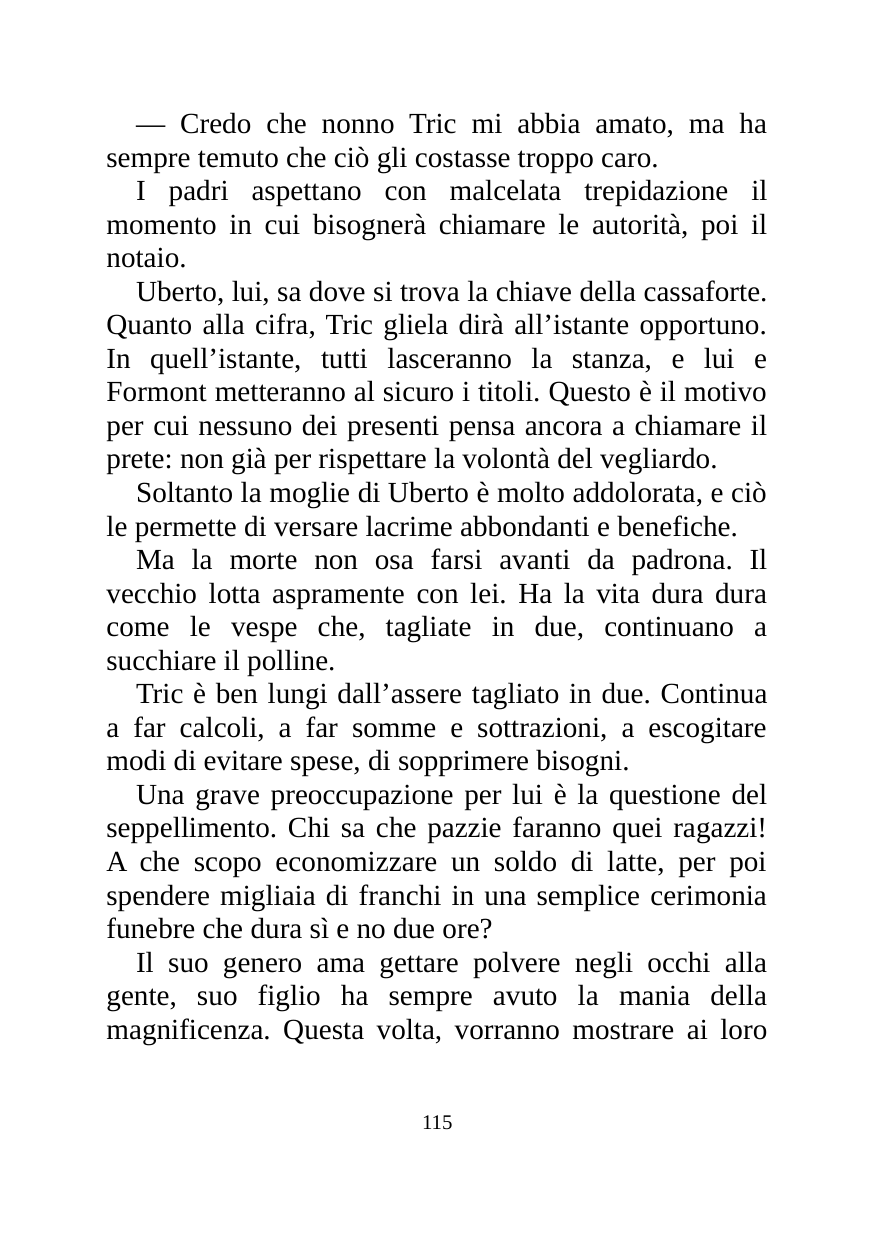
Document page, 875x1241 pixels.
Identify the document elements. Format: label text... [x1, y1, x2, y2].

text Ma la morte non osa farsi avanti da padrona. Il vecchio lotta aspramente con lei. Ha la vita dura dura come le vespe che, tagliate in due, continuano a succhiare il polline. [106, 542, 768, 676]
text — Credo che nonno Tric mi abbia amato, ma ha sempre temuto che ciò gli costasse troppo caro. [106, 106, 768, 173]
text Soltanto la moglie di Uberto è molto addolorata, e ciò le permette di versare lacrime abbondanti e benefiche. [106, 475, 768, 542]
text I padri aspettano con malcelata trepidazione il momento in cui bisognerà chiamare le autorità, poi il notaio. [106, 173, 768, 274]
text Una grave preoccupazione per lui è la questione del seppellimento. Chi sa che pazzie faranno quei ragazzi! A che scopo economizzare un soldo di latte, per poi spendere migliaia di franchi in una semplice cerimonia funebre che dura sì e no due ore? [106, 777, 768, 945]
text Uberto, lui, sa dove si trova la chiave della cassaforte. Quanto alla cifra, Tric gliela dirà all’istante opportuno. In quell’istante, tutti lasceranno la stanza, e lui e Formont metteranno al sicuro i titoli. Questo è il motivo per cui nessuno dei presenti pensa ancora a chiamare il prete: non già per rispettare la volontà del vegliardo. [106, 274, 768, 475]
text Il suo genero ama gettare polvere negli occhi alla gente, suo figlio ha sempre avuto la mania della magnificenza. Questa volta, vorranno mostrare ai loro [106, 945, 768, 1045]
text Tric è ben lungi dall’assere tagliato in due. Continua a far calcoli, a far somme e sottrazioni, a escogitare modi di evitare spese, di sopprimere bisogni. [106, 676, 768, 777]
